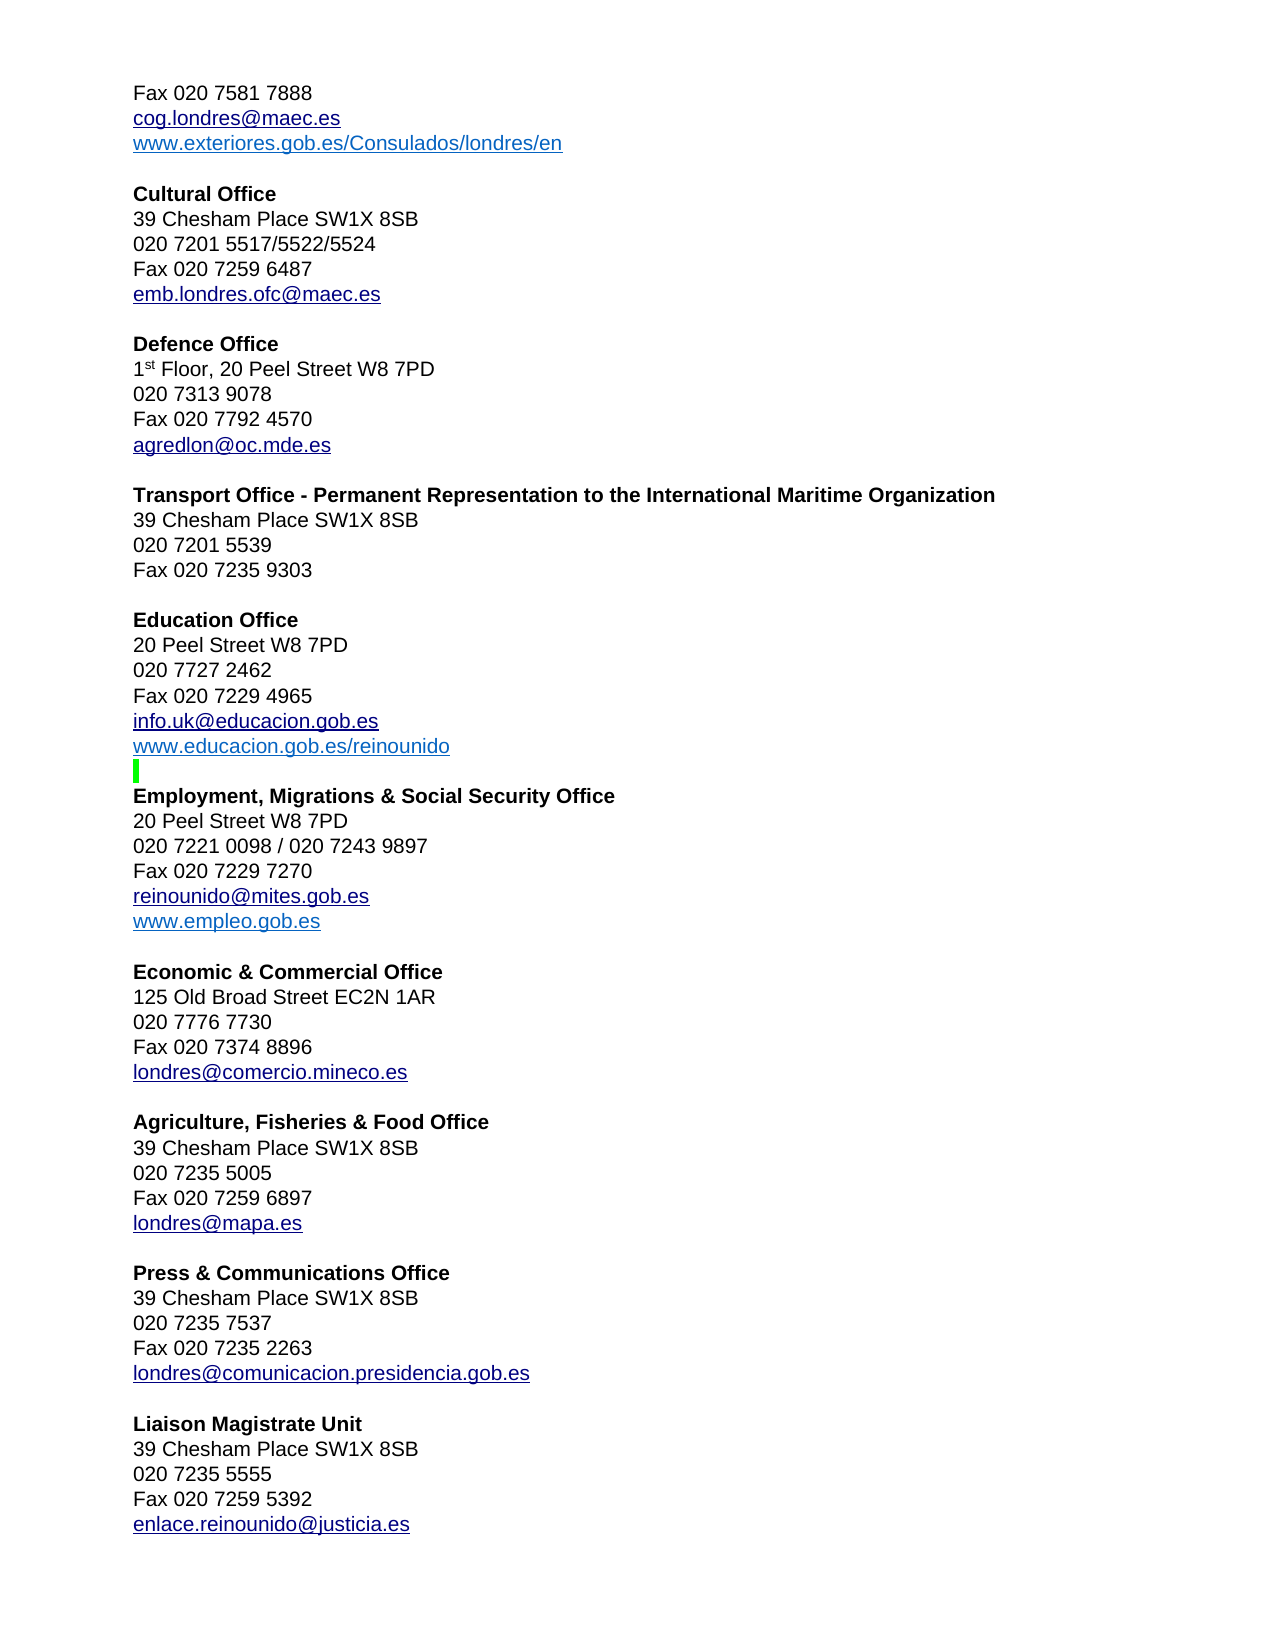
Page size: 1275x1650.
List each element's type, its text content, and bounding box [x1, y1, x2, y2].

text info.uk@educacion.gob.es [133, 708, 1181, 732]
text reinounido@mites.gob.es [133, 884, 1181, 908]
text londres@comercio.mineco.es [133, 1060, 1181, 1084]
text Transport Office - Permanent Representation to the International Maritime Organization [133, 483, 1181, 507]
text 20 Peel Street W8 7PD [133, 633, 1181, 657]
text Fax 020 7235 2263 [133, 1336, 1181, 1360]
text Fax 020 7374 8896 [133, 1035, 1181, 1059]
text Liaison Magistrate Unit [133, 1411, 1181, 1435]
text Fax 020 7235 9303 [133, 558, 1181, 582]
text 020 7776 7730 [133, 1010, 1181, 1034]
text 39 Chesham Place SW1X 8SB [133, 1135, 1181, 1159]
text 125 Old Broad Street EC2N 1AR [133, 985, 1181, 1009]
text 020 7235 5005 [133, 1160, 1181, 1184]
text Fax 020 7259 6897 [133, 1186, 1181, 1209]
text Agriculture, Fisheries & Food Office [133, 1110, 1181, 1134]
text 20 Peel Street W8 7PD [133, 809, 1181, 833]
text agredlon@oc.mde.es [133, 432, 1181, 456]
text 1st Floor, 20 Peel Street W8 7PD [133, 357, 1181, 381]
text Fax 020 7581 7888 [133, 81, 1181, 105]
text 020 7201 5517/5522/5524 [133, 232, 1181, 256]
text Economic & Commercial Office [133, 959, 1181, 983]
text Fax 020 7259 6487 [133, 257, 1181, 281]
text 39 Chesham Place SW1X 8SB [133, 1286, 1181, 1310]
text Press & Communications Office [133, 1261, 1181, 1285]
text Cultural Office [133, 181, 1181, 205]
text Fax 020 7792 4570 [133, 407, 1181, 431]
text enlace.reinounido@justicia.es [133, 1512, 1181, 1536]
text Employment, Migrations & Social Security Office [133, 784, 1181, 808]
text Fax 020 7229 4965 [133, 683, 1181, 707]
text www.exteriores.gob.es/Consulados/londres/en [133, 131, 1181, 155]
text www.educacion.gob.es/reinounido [133, 734, 1181, 758]
text cog.londres@maec.es [133, 106, 1181, 130]
text 39 Chesham Place SW1X 8SB [133, 206, 1181, 230]
text Education Office [133, 608, 1181, 632]
text www.empleo.gob.es [133, 909, 1181, 933]
text Defence Office [133, 332, 1181, 356]
text 39 Chesham Place SW1X 8SB [133, 1437, 1181, 1461]
text 020 7313 9078 [133, 382, 1181, 406]
text londres@mapa.es [133, 1211, 1181, 1234]
text emb.londres.ofc@maec.es [133, 282, 1181, 306]
text 020 7235 5555 [133, 1462, 1181, 1486]
text 39 Chesham Place SW1X 8SB [133, 508, 1181, 532]
text 020 7201 5539 [133, 533, 1181, 557]
text londres@comunicacion.presidencia.gob.es [133, 1361, 1181, 1385]
text 020 7727 2462 [133, 658, 1181, 682]
text Fax 020 7259 5392 [133, 1487, 1181, 1511]
text 020 7235 7537 [133, 1311, 1181, 1335]
text Fax 020 7229 7270 [133, 859, 1181, 883]
text 020 7221 0098 / 020 7243 9897 [133, 834, 1181, 858]
